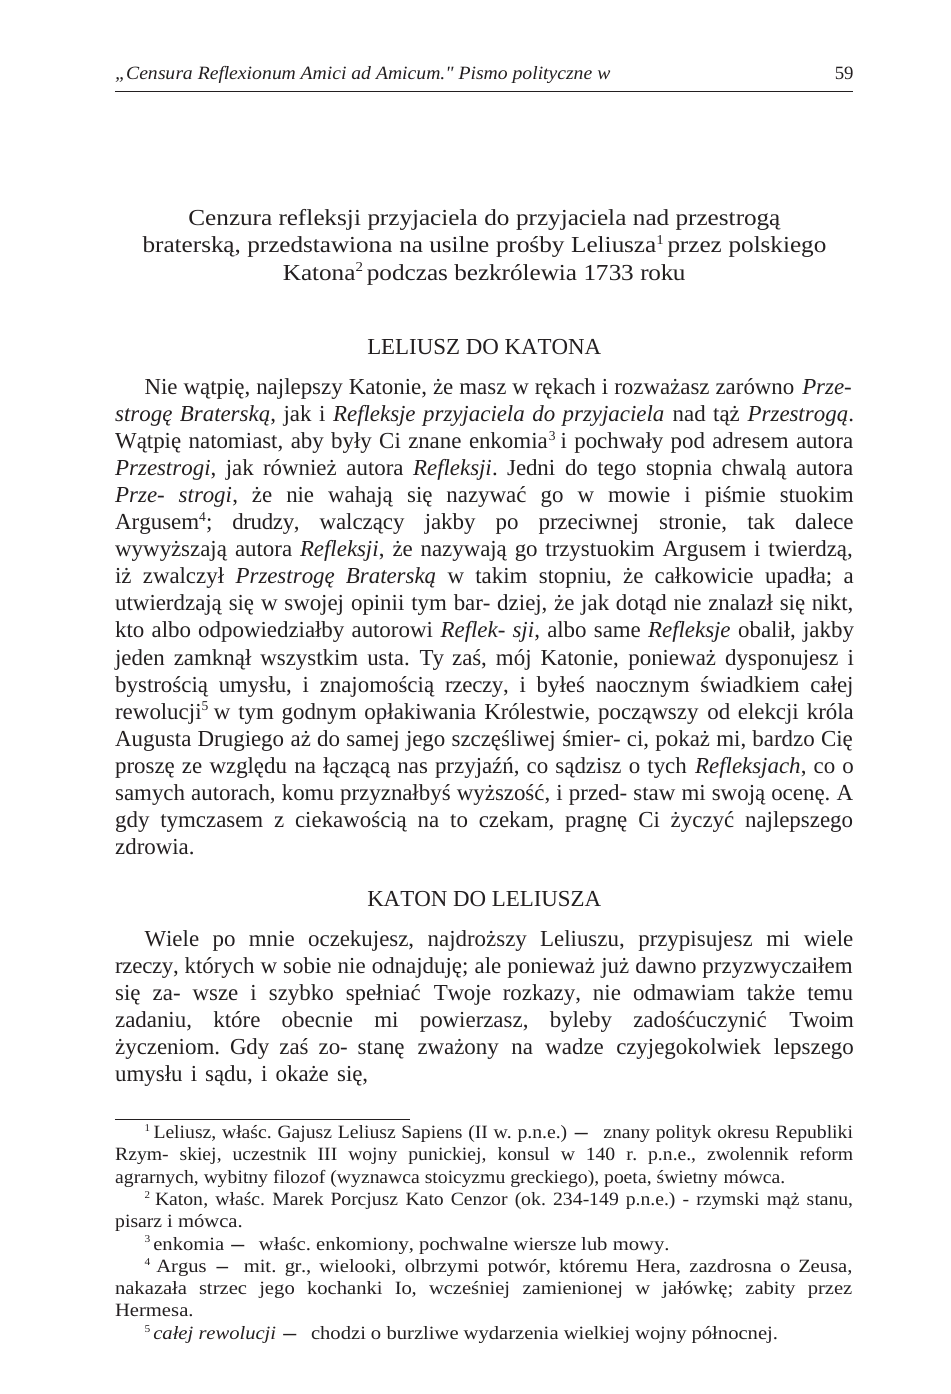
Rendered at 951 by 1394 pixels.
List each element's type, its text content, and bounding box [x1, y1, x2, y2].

text 1 Leliusz, właśc. Gajusz Leliusz Sapiens (II w. p.n.e.) - znany polityk okresu Republiki Rzym- skiej, uczestnik III wojny punickiej, konsul w 140 r. p.n.e., zwolennik reform agrarnych, wybitny filozof (wyznawca stoicyzmu greckiego), poeta, świetny mówca. [115, 1116, 854, 1187]
text KATON DO LELIUSZA [119, 886, 849, 912]
text 2 Katon, właśc. Marek Porcjusz Kato Cenzor (ok. 234-149 p.n.e.) - rzymski mąż stanu, pisarz i mówca. [115, 1188, 854, 1232]
text Cenzura refleksji przyjaciela do przyjaciela nad przestrogą braterską, przedstawiona na usilne prośby Leliusza1 przez polskiego Katona2 podczas bezkrólewia 1733 roku [136, 204, 832, 285]
text Wiele po mnie oczekujesz, najdroższy Leliuszu, przypisujesz mi wiele rzeczy, których w sobie nie odnajduję; ale ponieważ już dawno przyzwyczaiłem się za- wsze i szybko spełniać Twoje rozkazy, nie odmawiam także temu zadaniu, które obecnie mi powierzasz, byleby zadośćuczynić Twoim życzeniom. Gdy zaś zo- stanę zważony na wadze czyjegokolwiek lepszego umysłu i sądu, i okaże się, [115, 925, 854, 1086]
text LELIUSZ DO KATONA [119, 333, 849, 359]
text 5 całej rewolucji - chodzi o burzliwe wydarzenia wielkiej wojny północnej. [144, 1322, 914, 1343]
text 4 Argus - mit. gr., wielooki, olbrzymi potwór, któremu Hera, zazdrosna o Zeusa, nakazała strzec jego kochanki Io, wcześniej zamienionej w jałówkę; zabity przez Hermesa. [115, 1255, 853, 1321]
text 3 enkomia - właśc. enkomiony, pochwalne wiersze lub mowy. [144, 1232, 914, 1254]
text Nie wątpię, najlepszy Katonie, że masz w rękach i rozważasz zarówno Prze- strogę Braterską, jak i Refleksje przyjaciela do przyjaciela nad tąż Przestrogą. Wątpię natomiast, aby były Ci znane enkomia3 i pochwały pod adresem autora Przestrogi, jak również autora Refleksji. Jedni do tego stopnia chwalą autora Prze- strogi, że nie wahają się nazywać go w mowie i piśmie stuokim Argusem4; drudzy, walczący jakby po przeciwnej stronie, tak dalece wywyższają autora Refleksji, że nazywają go trzystuokim Argusem i twierdzą, iż zwalczył Przestrogę Braterską w takim stopniu, że całkowicie upadła; a utwierdzają się w swojej opinii tym bar- dziej, że jak dotąd nie znalazł się nikt, kto albo odpowiedziałby autorowi Reflek- sji, albo same Refleksje obalił, jakby jeden zamknął wszystkim usta. Ty zaś, mój Katonie, ponieważ dysponujesz i bystrością umysłu, i znajomością rzeczy, i byłeś naocznym świadkiem całej rewolucji5 w tym godnym opłakiwania Królestwie, począwszy od elekcji króla Augusta Drugiego aż do samej jego szczęśliwej śmier- ci, pokaż mi, bardzo Cię proszę ze względu na łączącą nas przyjaźń, co sądzisz o tych Refleksjach, co o samych autorach, komu przyznałbyś wyższość, i przed- staw mi swoją ocenę. A gdy tymczasem z ciekawością na to czekam, pragnę Ci życzyć najlepszego zdrowia. [115, 373, 854, 859]
